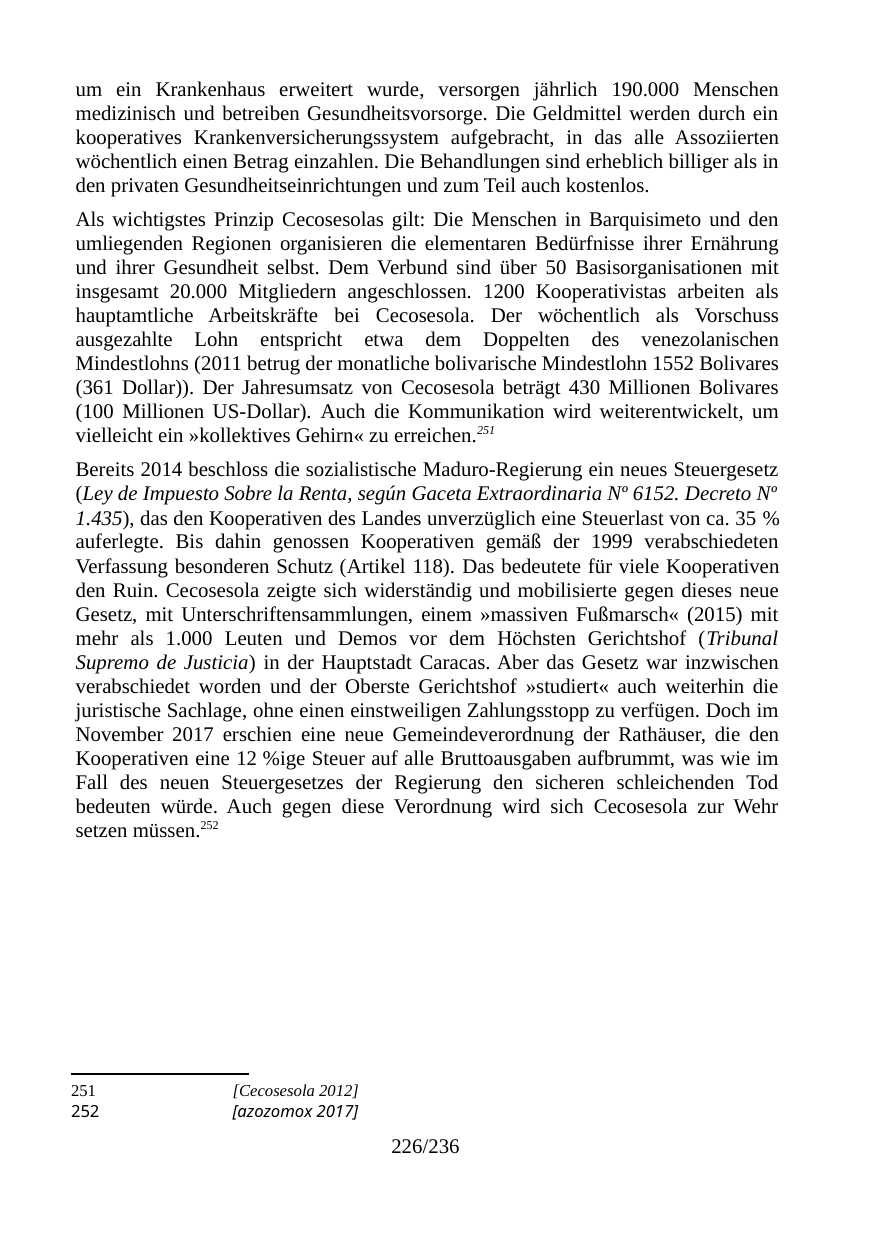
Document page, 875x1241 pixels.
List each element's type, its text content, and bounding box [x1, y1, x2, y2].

text um ein Krankenhaus erweitert wurde, versorgen jährlich 190.000 Menschen medizinisch und betreiben Gesundheitsvorsorge. Die Geldmittel werden durch ein kooperatives Krankenversicherungssystem aufgebracht, in das alle Assoziierten wöchentlich einen Betrag einzahlen. Die Behandlungen sind erheblich billiger als in den privaten Gesundheitseinrichtungen und zum Teil auch kostenlos. [75, 77, 779, 197]
text [Cecosesola 2012] [71, 1080, 779, 1099]
text [azozomox 2017] [71, 1099, 779, 1122]
text Bereits 2014 beschloss die sozialistische Maduro-Regierung ein neues Steuergesetz (Ley de Impuesto Sobre la Renta, según Gaceta Extraordinaria Nº 6152. Decreto Nº 1.435), das den Kooperativen des Landes unverzüglich eine Steuerlast von ca. 35 % auferlegte. Bis dahin genossen Kooperativen gemäß der 1999 verabschiedeten Verfassung besonderen Schutz (Artikel 118). Das bedeutete für viele Kooperativen den Ruin. Cecosesola zeigte sich widerständig und mobilisierte gegen dieses neue Gesetz, mit Unterschriftensammlungen, einem »massiven Fußmarsch« (2015) mit mehr als 1.000 Leuten und Demos vor dem Höchsten Gerichtshof (Tribunal Supremo de Justicia) in der Hauptstadt Caracas. Aber das Gesetz war inzwischen verabschiedet worden und der Oberste Gerichtshof »studiert« auch weiterhin die juristische Sachlage, ohne einen einstweiligen Zahlungsstopp zu verfügen. Doch im November 2017 erschien eine neue Gemeindeverordnung der Rathäuser, die den Kooperativen eine 12 %ige Steuer auf alle Bruttoausgaben aufbrummt, was wie im Fall des neuen Steuergesetzes der Regierung den sicheren schleichenden Tod bedeuten würde. Auch gegen diese Verordnung wird sich Cecosesola zur Wehr setzen müssen. [75, 457, 779, 842]
text Als wichtigstes Prinzip Cecosesolas gilt: Die Menschen in Barquisimeto und den umliegenden Regionen organisieren die elementaren Bedürfnisse ihrer Ernährung und ihrer Gesundheit selbst. Dem Verbund sind über 50 Basisorganisationen mit insgesamt 20.000 Mitgliedern angeschlossen. 1200 Kooperativistas arbeiten als hauptamtliche Arbeitskräfte bei Cecosesola. Der wöchentlich als Vorschuss ausgezahlte Lohn entspricht etwa dem Doppelten des venezolanischen Mindestlohns (2011 betrug der monatliche bolivarische Mindestlohn 1552 Bolivares (361 Dollar)). Der Jahresumsatz von Cecosesola beträgt 430 Millionen Bolivares (100 Millionen US-Dollar). Auch die Kommunikation wird weiterentwickelt, um vielleicht ein »kollektives Gehirn« zu erreichen. [75, 207, 779, 447]
